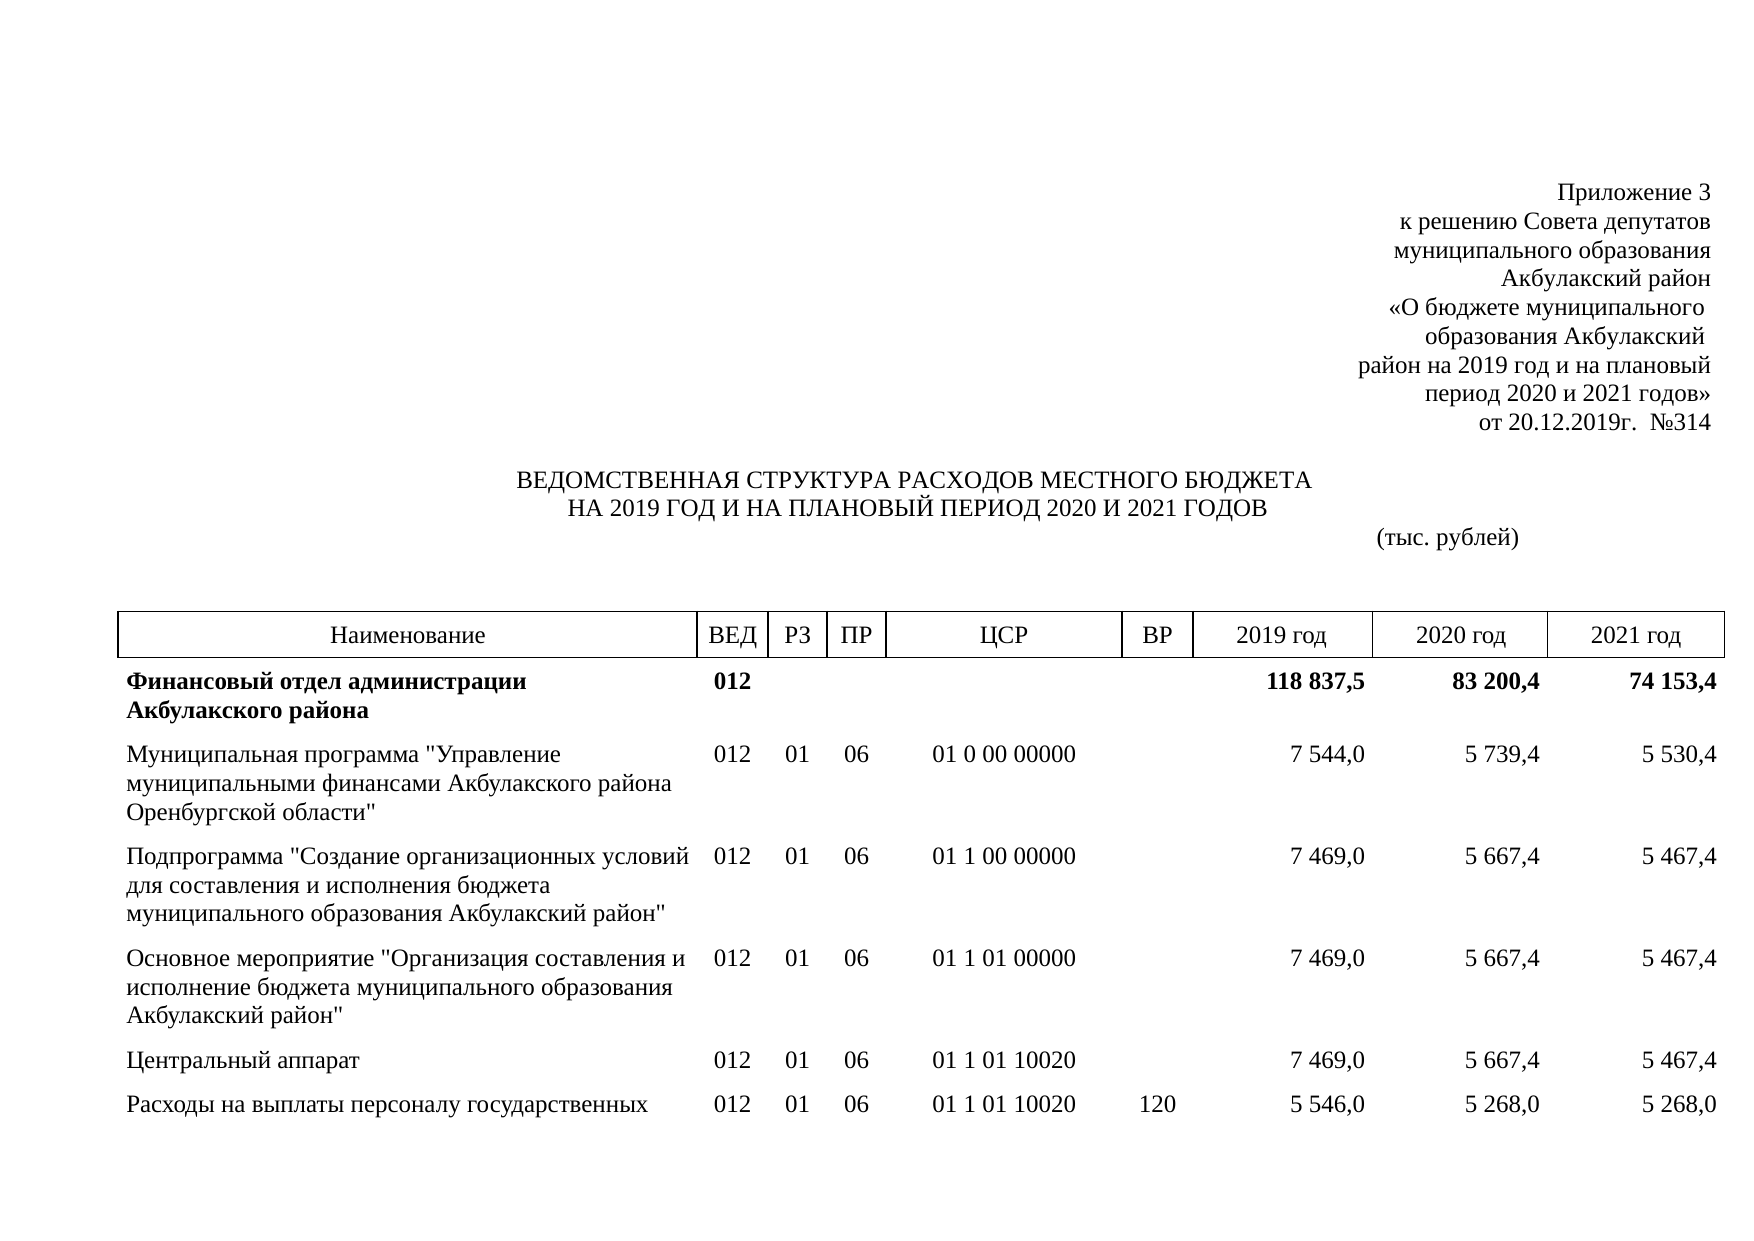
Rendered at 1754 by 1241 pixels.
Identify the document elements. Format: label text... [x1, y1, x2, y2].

table_cell 01 0 00 00000 [886, 731, 1122, 833]
table_cell 06 [827, 1081, 886, 1126]
table_header Приложение 3 к решению Совета депутатов муниципального образования Акбулакский район «О бюджете муниципального образования Акбулакский район на 2019 год и на плановый период 2020 и 2021 годов» от 20.12.2019г. №314 ВЕДОМСТВЕННАЯ СТРУКТУРА РАСХОДОВ МЕСТНОГО БЮДЖЕТА НА 2019 ГОД И НА ПЛАНОВЫЙ ПЕРИОД 2020 И 2021 ГОДОВ [118, 177, 1711, 611]
table_header Наименование [126, 620, 689, 649]
table_cell 7 469,0 [1193, 833, 1372, 935]
table_cell 012 [697, 658, 768, 731]
table_cell 01 [768, 935, 827, 1037]
table_cell [768, 658, 827, 731]
table_cell 7 544,0 [1193, 731, 1372, 833]
table_cell 06 [827, 935, 886, 1037]
table_cell 74 153,4 [1547, 658, 1724, 731]
table_cell 01 [768, 731, 827, 833]
table_cell [1122, 1037, 1193, 1081]
table_cell 012 [697, 833, 768, 935]
table_cell 7 469,0 [1193, 1037, 1372, 1081]
table_cell 01 [768, 1037, 827, 1081]
table_cell 5 530,4 [1547, 731, 1724, 833]
table_cell 012 [697, 1037, 768, 1081]
table_cell 06 [827, 731, 886, 833]
table_cell 01 1 01 00000 [886, 935, 1122, 1037]
table_cell 012 [697, 1081, 768, 1126]
table_cell [827, 658, 886, 731]
table_header [769, 612, 826, 657]
table_header [1548, 612, 1724, 657]
table_header [698, 612, 767, 657]
table_header 2019 год [1201, 620, 1362, 649]
table_cell 5 667,4 [1373, 935, 1547, 1037]
table_header ВР [1130, 620, 1185, 649]
table_cell 5 268,0 [1373, 1081, 1547, 1126]
table_cell 06 [827, 1037, 886, 1081]
table_cell 5 268,0 [1547, 1081, 1724, 1126]
table_cell 5 467,4 [1547, 935, 1724, 1037]
table_cell Расходы на выплаты персоналу государственных [118, 1081, 697, 1126]
table_cell [1122, 833, 1193, 935]
table_cell 5 739,4 [1373, 731, 1547, 833]
table_cell 5 467,4 [1547, 833, 1724, 935]
table_header ВЕД [705, 620, 760, 649]
table_cell [1122, 658, 1193, 731]
table_cell Центральный аппарат [118, 1037, 697, 1081]
table_header ПР [835, 620, 878, 649]
table_header [119, 612, 696, 657]
table_cell 5 667,4 [1373, 1037, 1547, 1081]
table_cell [1122, 731, 1193, 833]
table_cell [886, 658, 1122, 731]
table_cell 01 1 01 10020 [886, 1081, 1122, 1126]
table_cell 01 1 00 00000 [886, 833, 1122, 935]
table_cell Подпрограмма "Создание организационных условий для составления и исполнения бюджета муниципального образования Акбулакский район" [118, 833, 697, 935]
table_header (тыс. рублей) [118, 522, 1709, 551]
table_cell 118 837,5 [1193, 658, 1372, 731]
table_cell Основное мероприятие "Организация составления и исполнение бюджета муниципального образования Акбулакский район" [118, 935, 697, 1037]
table_header 2020 год [1380, 620, 1542, 649]
table_cell 01 [768, 833, 827, 935]
table_cell 5 546,0 [1193, 1081, 1372, 1126]
table_cell [1122, 935, 1193, 1037]
table_header [1194, 612, 1372, 657]
table_header РЗ [776, 620, 819, 649]
table_cell 7 469,0 [1193, 935, 1372, 1037]
table_cell 83 200,4 [1373, 658, 1547, 731]
table_cell 5 667,4 [1373, 833, 1547, 935]
table_cell 120 [1122, 1081, 1193, 1126]
table_header ЦСР [894, 620, 1114, 649]
table_cell 5 467,4 [1547, 1037, 1724, 1081]
table_cell 06 [827, 833, 886, 935]
table_cell 012 [697, 935, 768, 1037]
table_cell Муниципальная программа "Управление муниципальными финансами Акбулакского района Оренбургской области" [118, 731, 697, 833]
table_header [887, 612, 1121, 657]
table_header [1123, 612, 1192, 657]
table_header 2021 год [1555, 620, 1717, 649]
table_cell Финансовый отдел администрации Акбулакского района [118, 658, 697, 731]
table_header [828, 612, 885, 657]
table_cell 01 1 01 10020 [886, 1037, 1122, 1081]
table_cell 012 [697, 731, 768, 833]
table_header [1373, 612, 1547, 657]
table_cell 01 [768, 1081, 827, 1126]
